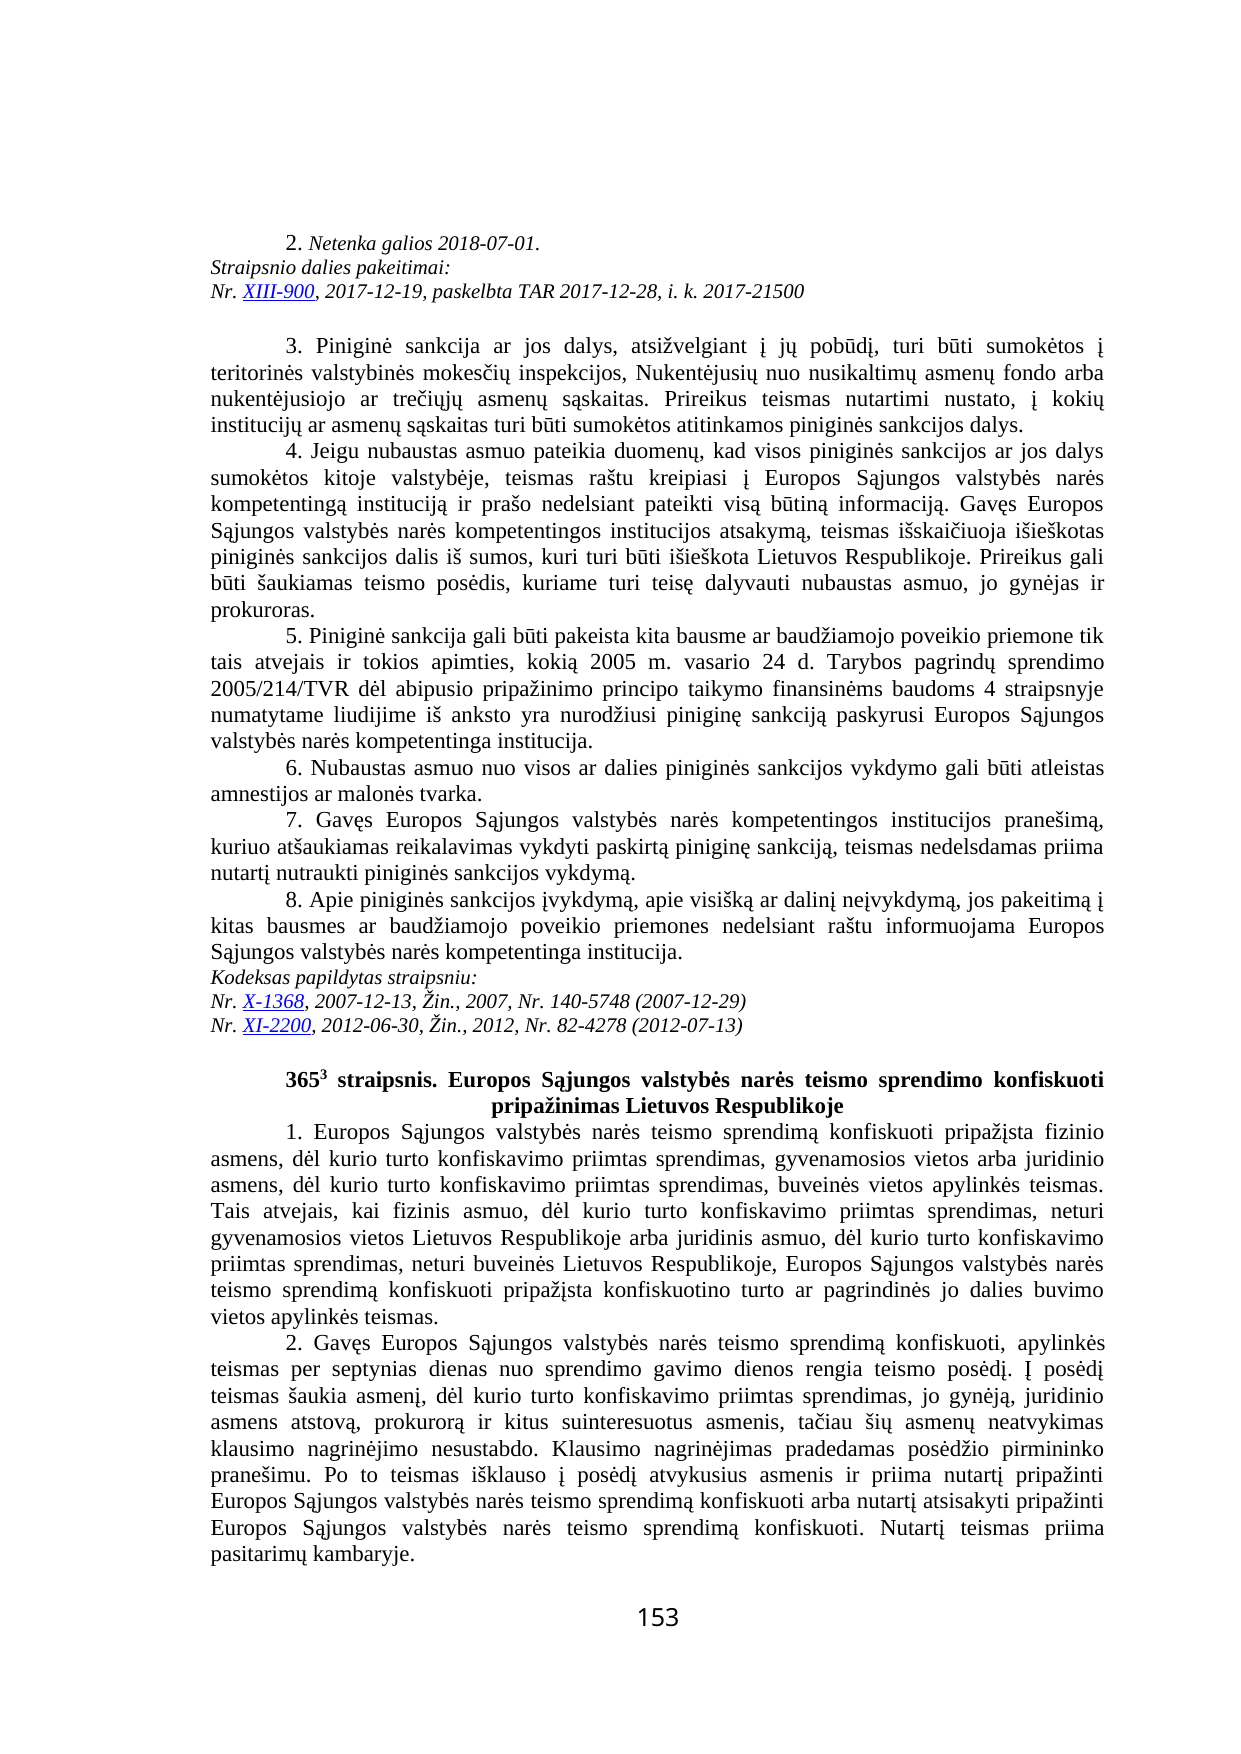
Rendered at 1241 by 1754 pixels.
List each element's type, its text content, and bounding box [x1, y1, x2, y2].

text 3653 straipsnis. Europos Sąjungos valstybės narės teismo sprendimo konfiskuoti pripažinimas Lietuvos Respublikoje [285, 1066, 1105, 1118]
text 8. Apie piniginės sankcijos įvykdymą, apie visišką ar dalinį neįvykdymą, jos pakeitimą į kitas bausmes ar baudžiamojo poveikio priemones nedelsiant raštu informuojama Europos Sąjungos valstybės narės kompetentinga institucija. [210, 886, 1105, 965]
text Straipsnio dalies pakeitimai: [210, 255, 1105, 279]
text 1. Europos Sąjungos valstybės narės teismo sprendimą konfiskuoti pripažįsta fizinio asmens, dėl kurio turto konfiskavimo priimtas sprendimas, gyvenamosios vietos arba juridinio asmens, dėl kurio turto konfiskavimo priimtas sprendimas, buveinės vietos apylinkės teismas. Tais atvejais, kai fizinis asmuo, dėl kurio turto konfiskavimo priimtas sprendimas, neturi gyvenamosios vietos Lietuvos Respublikoje arba juridinis asmuo, dėl kurio turto konfiskavimo priimtas sprendimas, neturi buveinės Lietuvos Respublikoje, Europos Sąjungos valstybės narės teismo sprendimą konfiskuoti pripažįsta konfiskuotino turto ar pagrindinės jo dalies buvimo vietos apylinkės teismas. [210, 1118, 1105, 1329]
text 7. Gavęs Europos Sąjungos valstybės narės kompetentingos institucijos pranešimą, kuriuo atšaukiamas reikalavimas vykdyti paskirtą piniginę sankciją, teismas nedelsdamas priima nutartį nutraukti piniginės sankcijos vykdymą. [210, 807, 1105, 886]
text 4. Jeigu nubaustas asmuo pateikia duomenų, kad visos piniginės sankcijos ar jos dalys sumokėtos kitoje valstybėje, teismas raštu kreipiasi į Europos Sąjungos valstybės narės kompetentingą instituciją ir prašo nedelsiant pateikti visą būtiną informaciją. Gavęs Europos Sąjungos valstybės narės kompetentingos institucijos atsakymą, teismas išskaičiuoja išieškotas piniginės sankcijos dalis iš sumos, kuri turi būti išieškota Lietuvos Respublikoje. Prireikus gali būti šaukiamas teismo posėdis, kuriame turi teisę dalyvauti nubaustas asmuo, jo gynėjas ir prokuroras. [210, 438, 1105, 622]
text 6. Nubaustas asmuo nuo visos ar dalies piniginės sankcijos vykdymo gali būti atleistas amnestijos ar malonės tvarka. [210, 754, 1105, 807]
text Nr. X-1368, 2007-12-13, Žin., 2007, Nr. 140-5748 (2007-12-29) [210, 989, 1105, 1013]
text 5. Piniginė sankcija gali būti pakeista kita bausme ar baudžiamojo poveikio priemone tik tais atvejais ir tokios apimties, kokią 2005 m. vasario 24 d. Tarybos pagrindų sprendimo 2005/214/TVR dėl abipusio pripažinimo principo taikymo finansinėms baudoms 4 straipsnyje numatytame liudijime iš anksto yra nurodžiusi piniginę sankciją paskyrusi Europos Sąjungos valstybės narės kompetentinga institucija. [210, 622, 1105, 754]
text Kodeksas papildytas straipsniu: [210, 965, 1105, 989]
text Nr. XI-2200, 2012-06-30, Žin., 2012, Nr. 82-4278 (2012-07-13) [210, 1013, 1105, 1037]
text 3. Piniginė sankcija ar jos dalys, atsižvelgiant į jų pobūdį, turi būti sumokėtos į teritorinės valstybinės mokesčių inspekcijos, Nukentėjusių nuo nusikaltimų asmenų fondo arba nukentėjusiojo ar trečiųjų asmenų sąskaitas. Prireikus teismas nutartimi nustato, į kokių institucijų ar asmenų sąskaitas turi būti sumokėtos atitinkamos piniginės sankcijos dalys. [210, 332, 1105, 438]
text 2. Gavęs Europos Sąjungos valstybės narės teismo sprendimą konfiskuoti, apylinkės teismas per septynias dienas nuo sprendimo gavimo dienos rengia teismo posėdį. Į posėdį teismas šaukia asmenį, dėl kurio turto konfiskavimo priimtas sprendimas, jo gynėją, juridinio asmens atstovą, prokurorą ir kitus suinteresuotus asmenis, tačiau šių asmenų neatvykimas klausimo nagrinėjimo nesustabdo. Klausimo nagrinėjimas pradedamas posėdžio pirmininko pranešimu. Po to teismas išklauso į posėdį atvykusius asmenis ir priima nutartį pripažinti Europos Sąjungos valstybės narės teismo sprendimą konfiskuoti arba nutartį atsisakyti pripažinti Europos Sąjungos valstybės narės teismo sprendimą konfiskuoti. Nutartį teismas priima pasitarimų kambaryje. [210, 1329, 1105, 1566]
text Nr. XIII-900, 2017-12-19, paskelbta TAR 2017-12-28, i. k. 2017-21500 [210, 279, 1105, 303]
text 2. Netenka galios 2018-07-01. [210, 229, 1105, 255]
